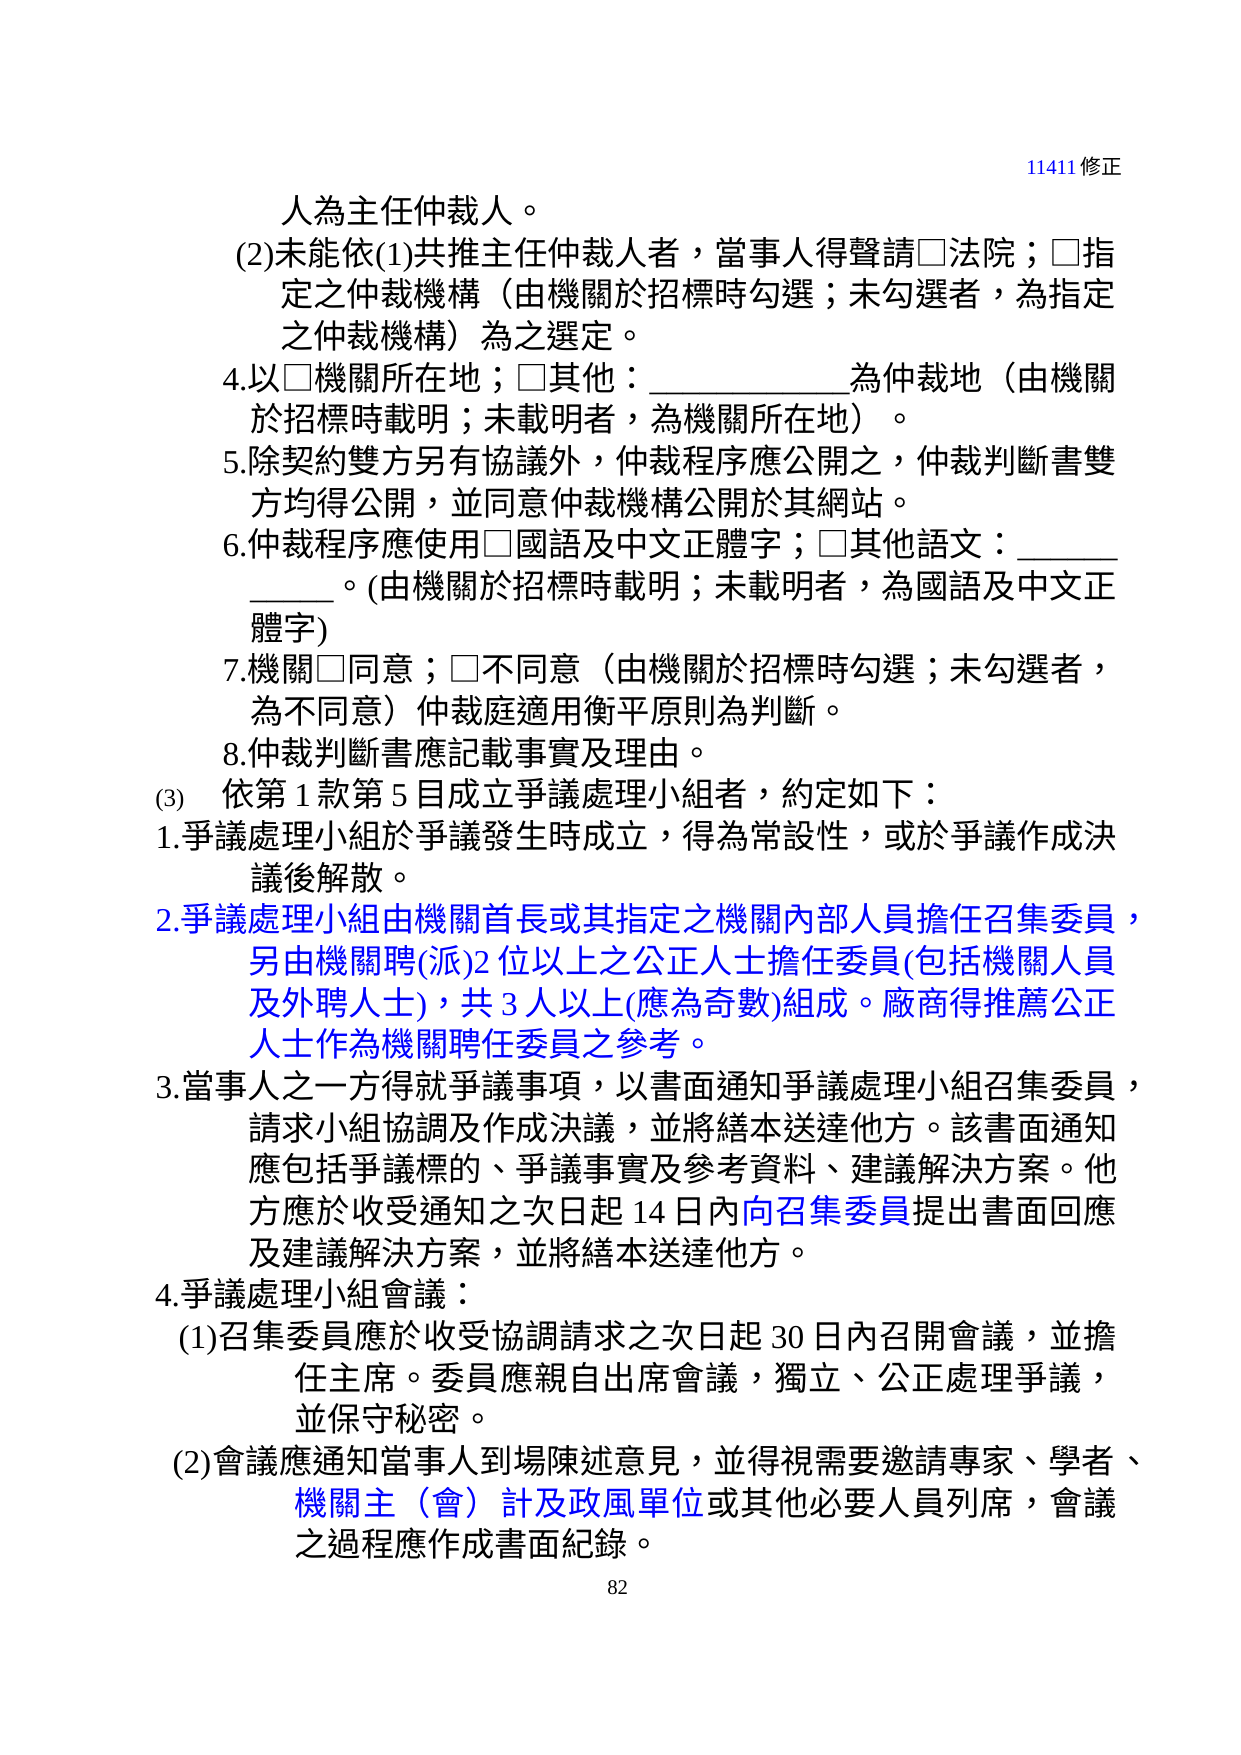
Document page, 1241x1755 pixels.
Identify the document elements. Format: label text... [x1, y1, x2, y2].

text 5.除契約雙方另有協議外，仲裁程序應公開之，仲裁判斷書雙方均得公開，並同意仲裁機構公開於其網站。 [222, 440, 1117, 523]
text (2)會議應通知當事人到場陳述意見，並得視需要邀請專家、學者、機關主（會）計及政風單位或其他必要人員列席，會議之過程應作成書面紀錄。 [88, 1440, 1117, 1565]
text 4.爭議處理小組會議： [88, 1273, 1117, 1315]
text 人為主任仲裁人。 [235, 190, 1117, 232]
text 3.當事人之一方得就爭議事項，以書面通知爭議處理小組召集委員，請求小組協調及作成決議，並將繕本送達他方。該書面通知應包括爭議標的、爭議事實及參考資料、建議解決方案。他方應於收受通知之次日起14日內向召集委員提出書面回應及建議解決方案，並將繕本送達他方。 [88, 1065, 1117, 1273]
text 6.仲裁程序應使用□國語及中文正體字；□其他語文：___________。(由機關於招標時載明；未載明者，為國語及中文正體字) [222, 523, 1117, 648]
text 1.爭議處理小組於爭議發生時成立，得為常設性，或於爭議作成決議後解散。 [88, 815, 1117, 898]
text 8.仲裁判斷書應記載事實及理由。 [222, 732, 1117, 773]
text 4.以□機關所在地；□其他：____________為仲裁地（由機關於招標時載明；未載明者，為機關所在地）。 [222, 357, 1117, 440]
list 依第1款第5目成立爭議處理小組者，約定如下： [155, 773, 1117, 815]
text 2.爭議處理小組由機關首長或其指定之機關內部人員擔任召集委員，另由機關聘(派)2位以上之公正人士擔任委員(包括機關人員及外聘人士)，共3人以上(應為奇數)組成。廠商得推薦公正人士作為機關聘任委員之參考。 [88, 898, 1117, 1065]
text 7.機關□同意；□不同意（由機關於招標時勾選；未勾選者，為不同意）仲裁庭適用衡平原則為判斷。 [222, 648, 1117, 732]
text (1)召集委員應於收受協調請求之次日起30日內召開會議，並擔任主席。委員應親自出席會議，獨立、公正處理爭議，並保守秘密。 [88, 1315, 1117, 1440]
text (2)未能依(1)共推主任仲裁人者，當事人得聲請□法院；□指定之仲裁機構（由機關於招標時勾選；未勾選者，為指定之仲裁機構）為之選定。 [235, 232, 1117, 357]
